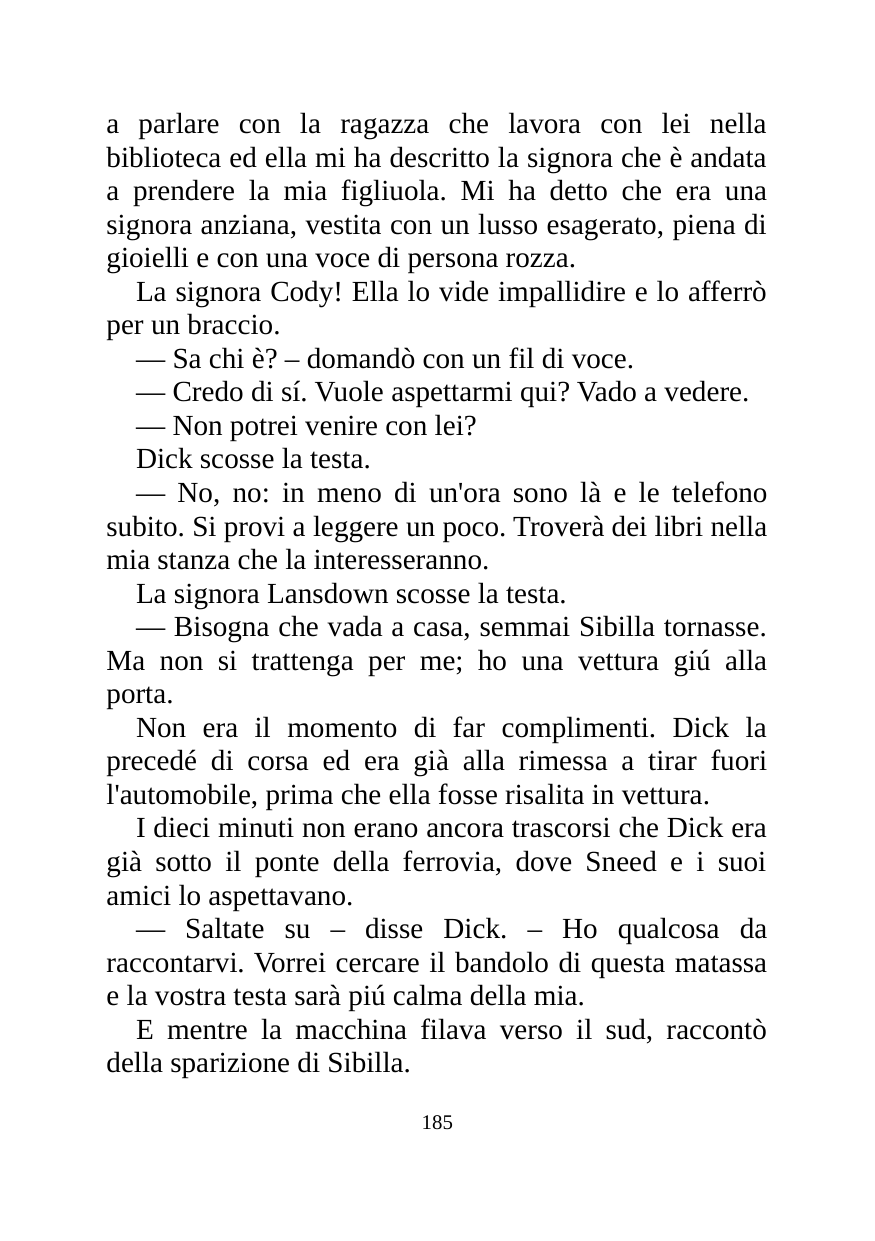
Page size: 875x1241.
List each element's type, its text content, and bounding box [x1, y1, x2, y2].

text — Sa chi è? – domandò con un fil di voce. [106, 341, 768, 374]
text — Non potrei venire con lei? [106, 408, 768, 442]
text E mentre la macchina filava verso il sud, raccontò della sparizione di Sibilla. [106, 1012, 768, 1079]
text La signora Lansdown scosse la testa. [106, 576, 768, 609]
text I dieci minuti non erano ancora trascorsi che Dick era già sotto il ponte della ferrovia, dove Sneed e i suoi amici lo aspettavano. [106, 811, 768, 911]
text a parlare con la ragazza che lavora con lei nella biblioteca ed ella mi ha descritto la signora che è andata a prendere la mia figliuola. Mi ha detto che era una signora anziana, vestita con un lusso esagerato, piena di gioielli e con una voce di persona rozza. [106, 106, 768, 274]
text — Bisogna che vada a casa, semmai Sibilla tornasse. Ma non si trattenga per me; ho una vettura giú alla porta. [106, 609, 768, 710]
text — No, no: in meno di un'ora sono là e le telefono subito. Si provi a leggere un poco. Troverà dei libri nella mia stanza che la interesseranno. [106, 475, 768, 576]
text La signora Cody! Ella lo vide impallidire e lo afferrò per un braccio. [106, 274, 768, 341]
text Non era il momento di far complimenti. Dick la precedé di corsa ed era già alla rimessa a tirar fuori l'automobile, prima che ella fosse risalita in vettura. [106, 710, 768, 811]
text — Credo di sí. Vuole aspettarmi qui? Vado a vedere. [106, 374, 768, 408]
text Dick scosse la testa. [106, 442, 768, 475]
text — Saltate su – disse Dick. – Ho qualcosa da raccontarvi. Vorrei cercare il bandolo di questa matassa e la vostra testa sarà piú calma della mia. [106, 911, 768, 1012]
